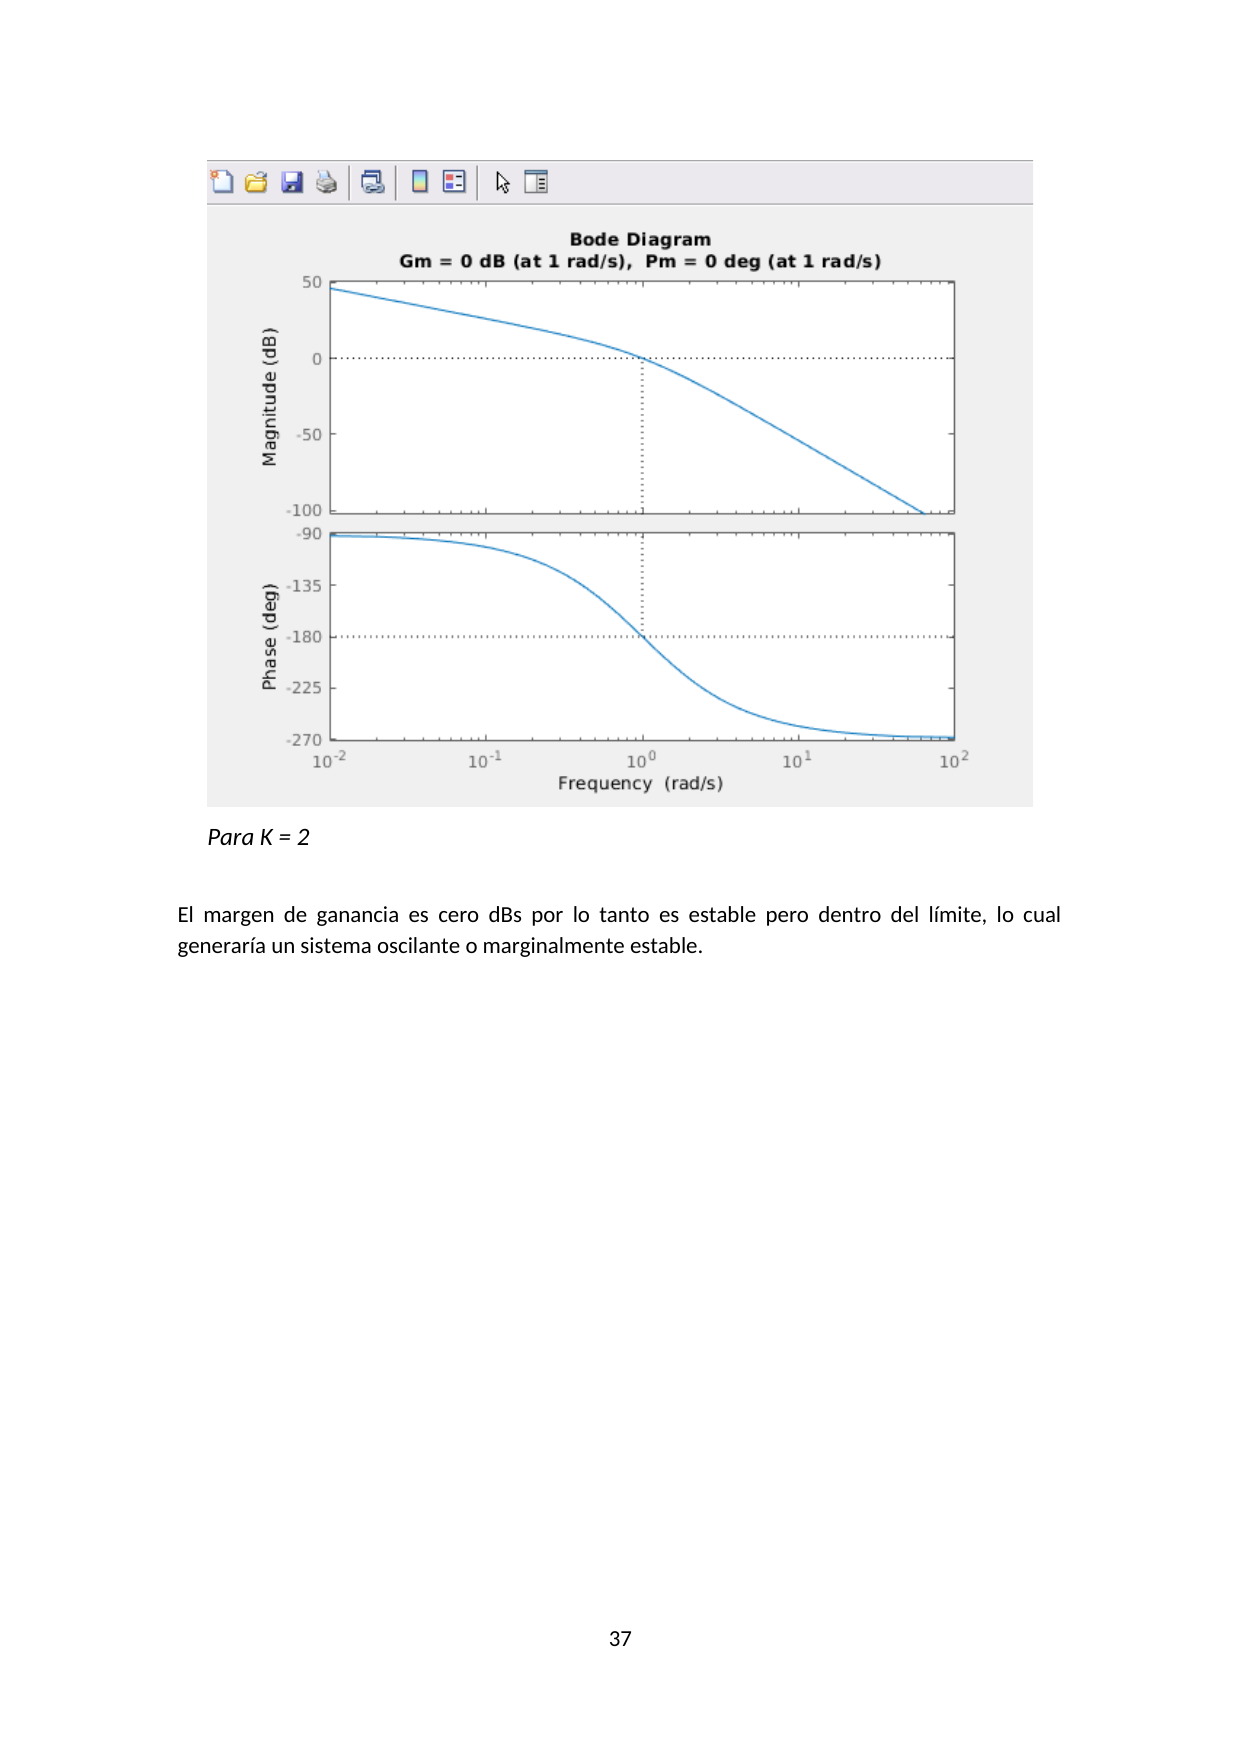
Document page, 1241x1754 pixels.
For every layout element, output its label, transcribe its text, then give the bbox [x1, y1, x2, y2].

text El margen de ganancia es cero dBs por lo tanto es estable pero dentro del límite, lo cual generaría un sistema oscilante o marginalmente estable. [177, 901, 1063, 959]
text Para K = 2 [207, 807, 1033, 852]
picture [207, 160, 1034, 807]
